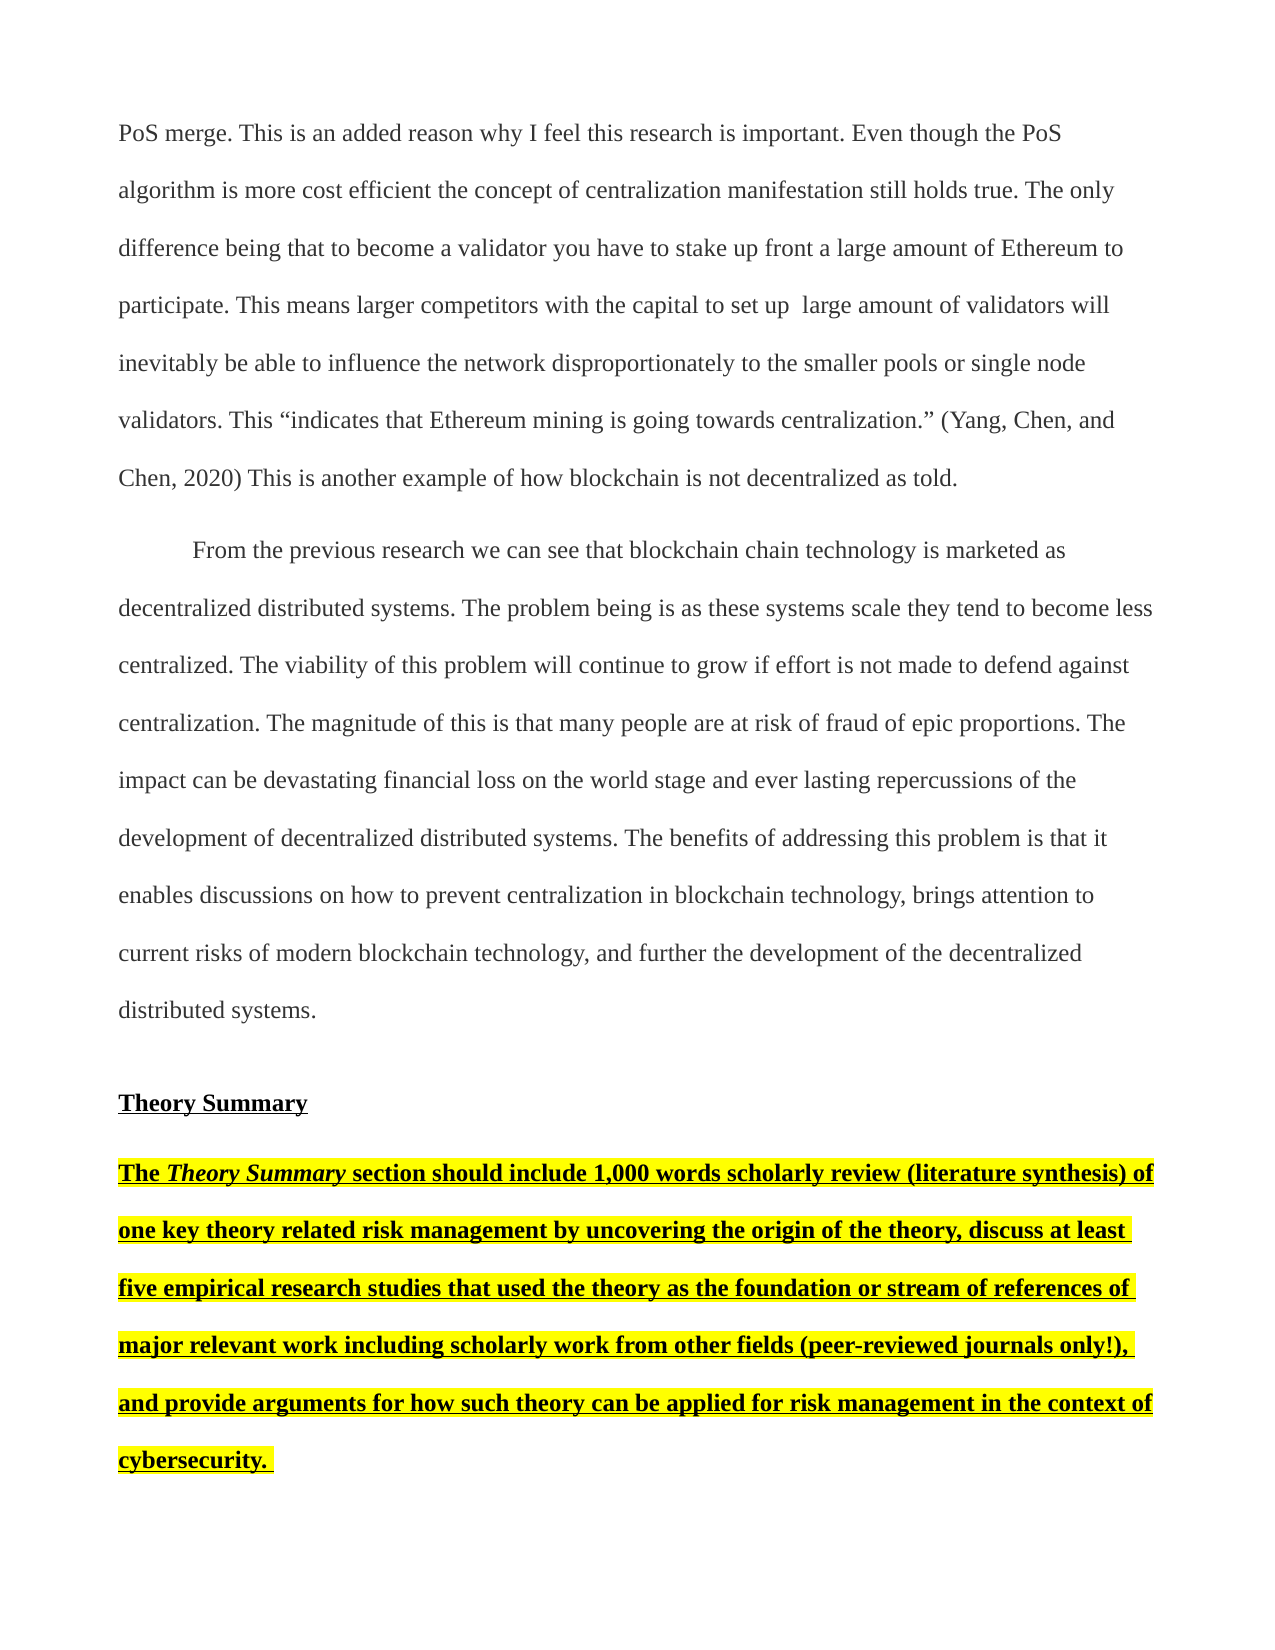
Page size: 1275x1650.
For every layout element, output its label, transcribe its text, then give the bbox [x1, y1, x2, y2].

text From the previous research we can see that blockchain chain technology is marketed as decentralized distributed systems. The problem being is as these systems scale they tend to become less centralized. The viability of this problem will continue to grow if effort is not made to defend against centralization. The magnitude of this is that many people are at risk of fraud of epic proportions. The impact can be devastating financial loss on the world stage and ever lasting repercussions of the development of decentralized distributed systems. The benefits of addressing this problem is that it enables discussions on how to prevent centralization in blockchain technology, brings attention to current risks of modern blockchain technology, and further the development of the decentralized distributed systems. [118, 535, 1157, 1024]
text PoS merge. This is an added reason why I feel this research is important. Even though the PoS algorithm is more cost efficient the concept of centralization manifestation still holds true. The only difference being that to become a validator you have to stake up front a large amount of Ethereum to participate. This means larger competitors with the capital to set up large amount of validators will inevitably be able to influence the network disproportionately to the smaller pools or single node validators. This “indicates that Ethereum mining is going towards centralization.” (Yang, Chen, and Chen, 2020) This is another example of how blockchain is not decentralized as told. [118, 118, 1157, 492]
subtitle Theory Summary [118, 1088, 1157, 1117]
text The Theory Summary section should include 1,000 words scholarly review (literature synthesis) of one key theory related risk management by uncovering the origin of the theory, discuss at least five empirical research studies that used the theory as the foundation or stream of references of major relevant work including scholarly work from other fields (peer-reviewed journals only!), and provide arguments for how such theory can be applied for risk management in the context of cybersecurity. [118, 1158, 1157, 1474]
